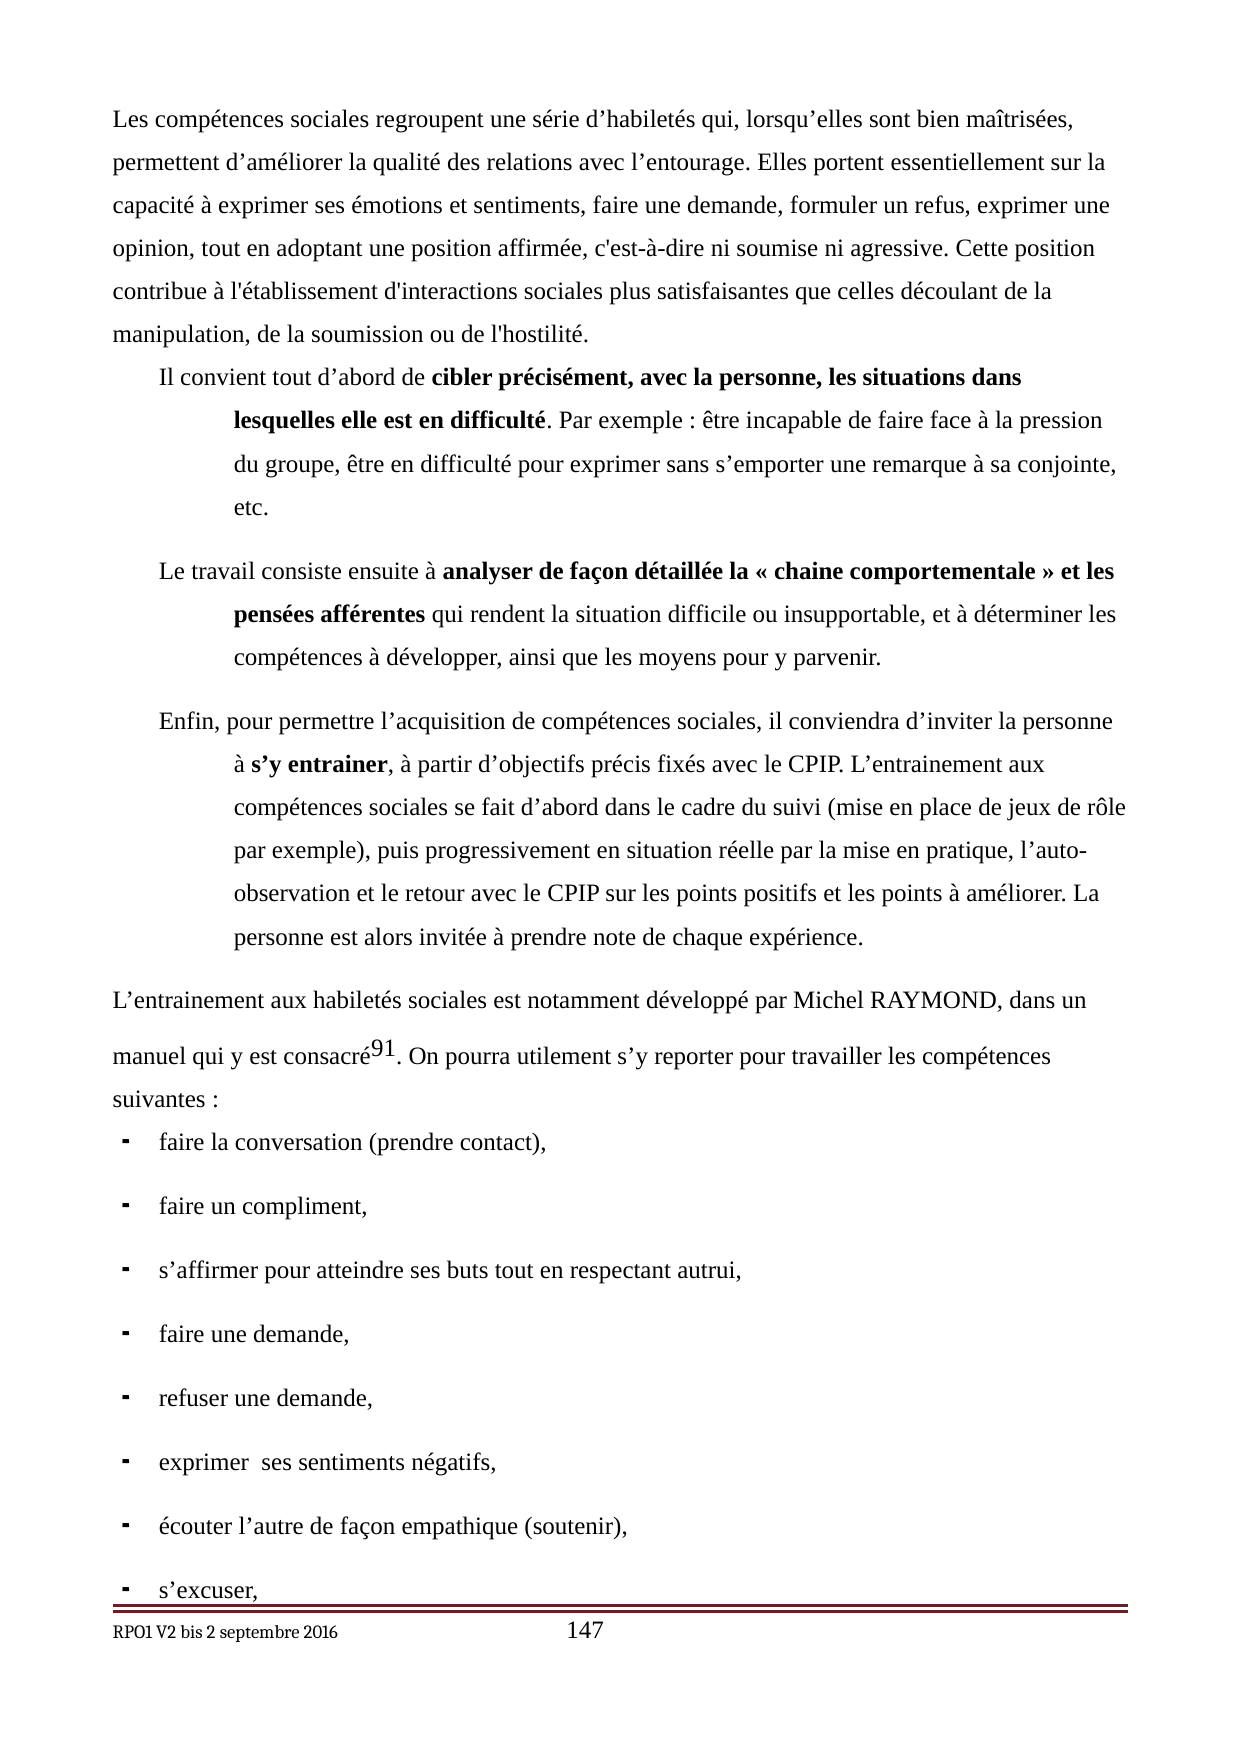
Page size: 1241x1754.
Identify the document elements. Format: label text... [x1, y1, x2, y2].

list s’affirmer pour atteindre ses buts tout en respectant autrui, [121, 1255, 1128, 1284]
text Les compétences sociales regroupent une série d’habiletés qui, lorsqu’elles sont bien maîtrisées, permettent d’améliorer la qualité des relations avec l’entourage. Elles portent essentiellement sur la capacité à exprimer ses émotions et sentiments, faire une demande, formuler un refus, exprimer une opinion, tout en adoptant une position affirmée, c'est-à-dire ni soumise ni agressive. Cette position contribue à l'établissement d'interactions sociales plus satisfaisantes que celles découlant de la manipulation, de la soumission ou de l'hostilité. [112, 104, 1128, 348]
list faire la conversation (prendre contact), [121, 1127, 1128, 1156]
list faire un compliment, [121, 1191, 1128, 1220]
list Enfin, pour permettre l’acquisition de compétences sociales, il conviendra d’inviter la personne à s’y entrainer, à partir d’objectifs précis fixés avec le CPIP. L’entrainement aux compétences sociales se fait d’abord dans le cadre du suivi (mise en place de jeux de rôle par exemple), puis progressivement en situation réelle par la mise en pratique, l’auto-observation et le retour avec le CPIP sur les points positifs et les points à améliorer. La personne est alors invitée à prendre note de chaque expérience. [121, 706, 1128, 950]
list faire une demande, [121, 1319, 1128, 1348]
list exprimer ses sentiments négatifs, [121, 1447, 1128, 1476]
list s’excuser, [121, 1575, 1128, 1604]
list refuser une demande, [121, 1383, 1128, 1412]
list écouter l’autre de façon empathique (soutenir), [121, 1511, 1128, 1540]
list Il convient tout d’abord de cibler précisément, avec la personne, les situations dans lesquelles elle est en difficulté. Par exemple : être incapable de faire face à la pression du groupe, être en difficulté pour exprimer sans s’emporter une remarque à sa conjointe, etc. [121, 362, 1128, 521]
text L’entrainement aux habiletés sociales est notamment développé par Michel RAYMOND, dans un manuel qui y est consacré91. On pourra utilement s’y reporter pour travailler les compétences suivantes : [112, 986, 1128, 1113]
list Le travail consiste ensuite à analyser de façon détaillée la « chaine comportementale » et les pensées afférentes qui rendent la situation difficile ou insupportable, et à déterminer les compétences à développer, ainsi que les moyens pour y parvenir. [121, 556, 1128, 671]
